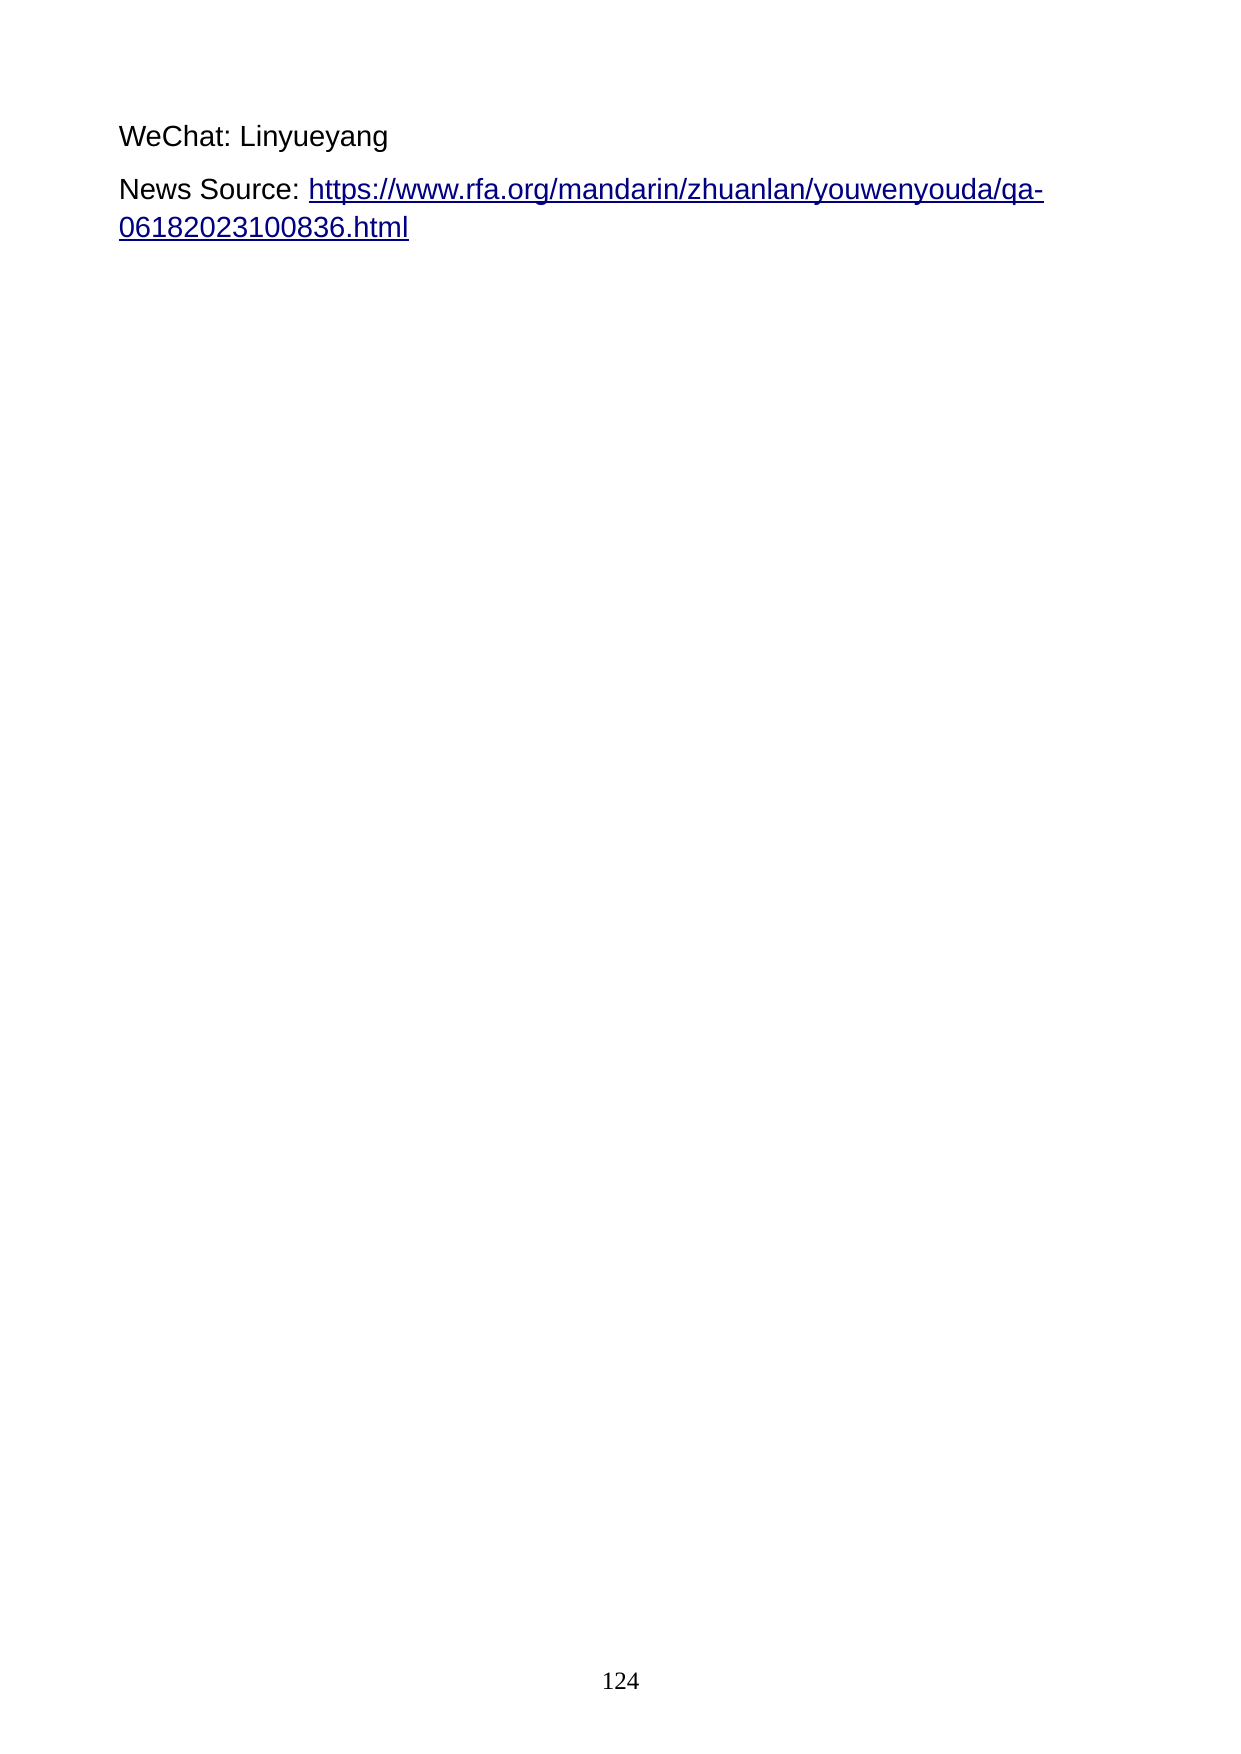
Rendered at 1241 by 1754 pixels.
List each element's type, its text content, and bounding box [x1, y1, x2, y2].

text WeChat: Linyueyang [118, 118, 1122, 152]
text News Source: https://www.rfa.org/mandarin/zhuanlan/youwenyouda/qa-06182023100836.html [118, 172, 1122, 244]
